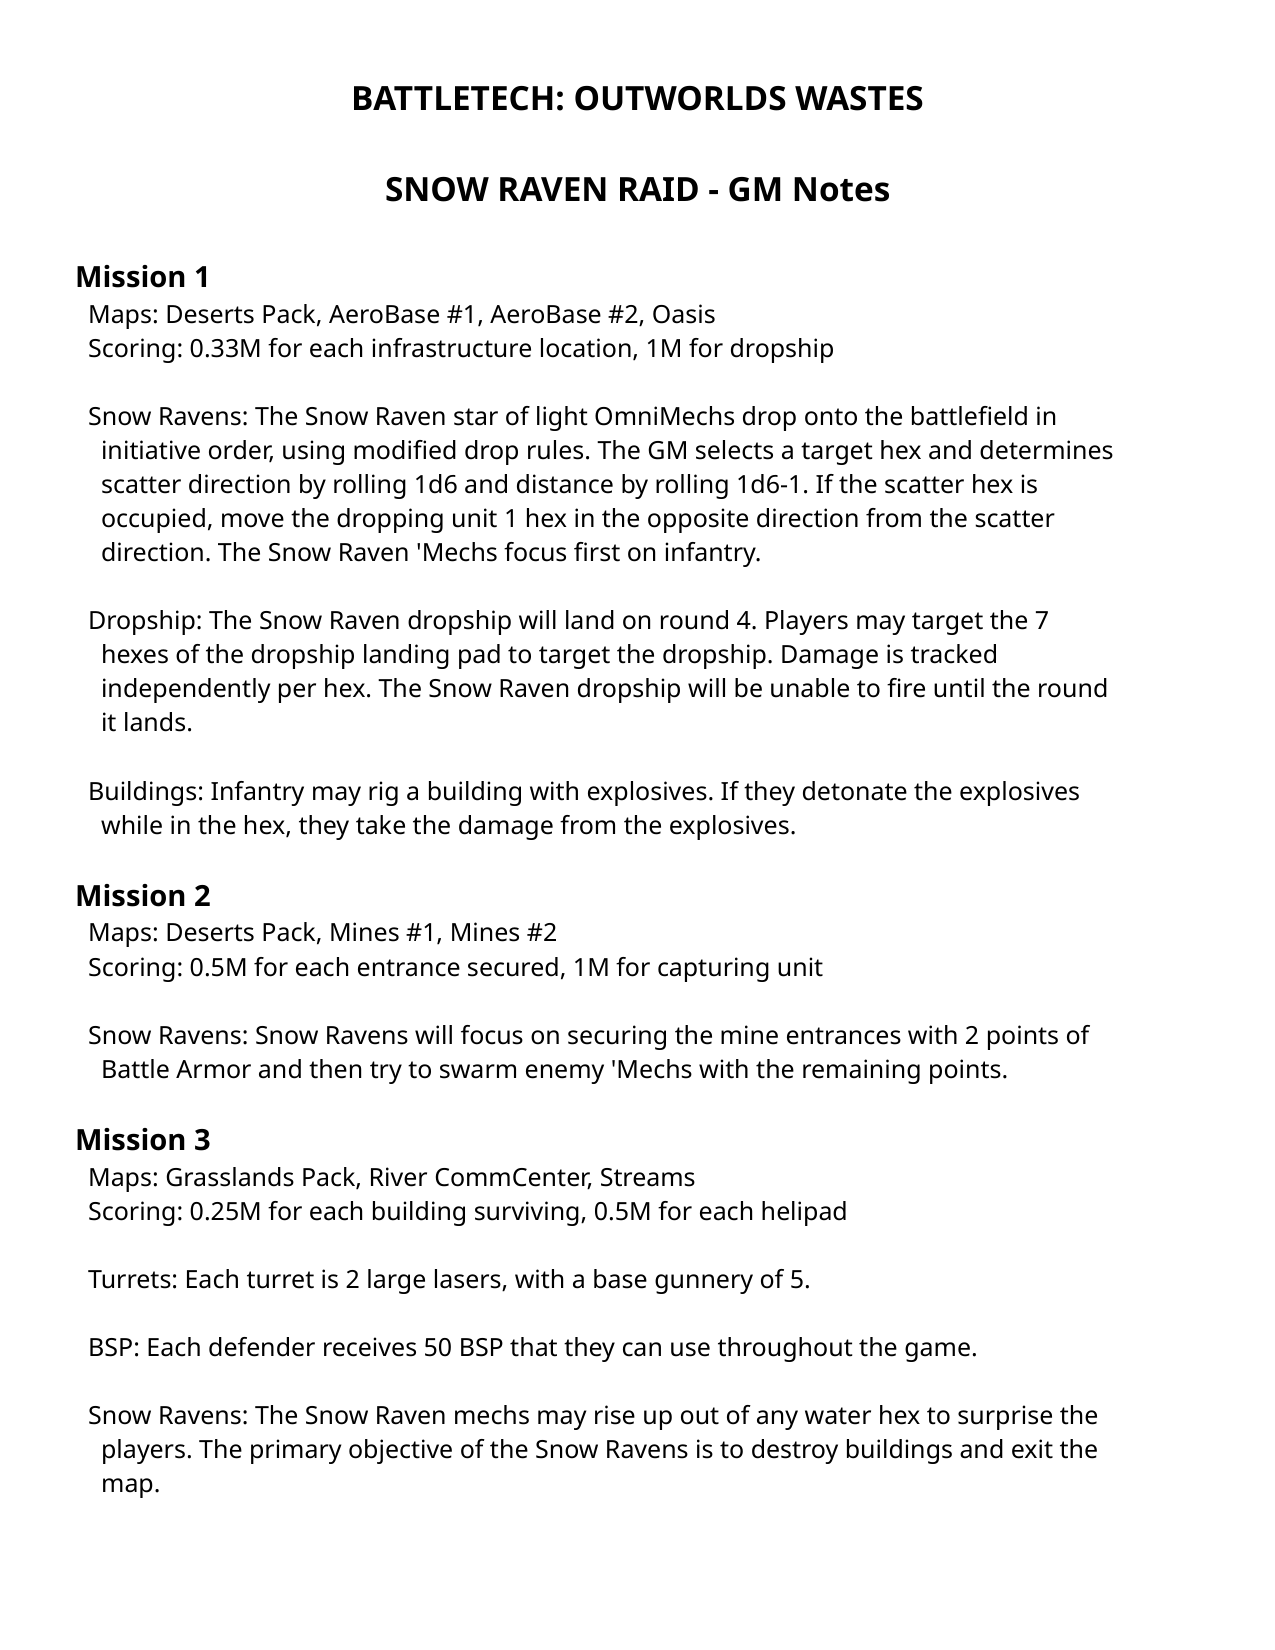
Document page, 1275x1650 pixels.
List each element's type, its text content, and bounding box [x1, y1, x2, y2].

text it lands. [75, 705, 1200, 739]
text map. [75, 1466, 1200, 1500]
text Battle Armor and then try to swarm enemy 'Mechs with the remaining points. [75, 1051, 1200, 1085]
text independently per hex. The Snow Raven dropship will be unable to fire until the round [75, 671, 1200, 705]
text scatter direction by rolling 1d6 and distance by rolling 1d6-1. If the scatter hex is [75, 467, 1200, 501]
text Maps: Deserts Pack, AeroBase #1, AeroBase #2, Oasis [75, 296, 1200, 330]
text Maps: Grasslands Pack, River CommCenter, Streams [75, 1159, 1200, 1193]
subtitle Mission 1 [75, 257, 1200, 296]
text while in the hex, they take the damage from the explosives. [75, 807, 1200, 841]
text initiative order, using modified drop rules. The GM selects a target hex and determines [75, 433, 1200, 467]
text Snow Ravens: The Snow Raven star of light OmniMechs drop onto the battlefield in [75, 398, 1200, 433]
text Snow Ravens: Snow Ravens will focus on securing the mine entrances with 2 points of [75, 1017, 1200, 1051]
subtitle Mission 3 [75, 1119, 1200, 1159]
text BSP: Each defender receives 50 BSP that they can use throughout the game. [75, 1329, 1200, 1363]
text players. The primary objective of the Snow Ravens is to destroy buildings and exit the [75, 1432, 1200, 1466]
text hexes of the dropship landing pad to target the dropship. Damage is tracked [75, 637, 1200, 671]
text Turrets: Each turret is 2 large lasers, with a base gunnery of 5. [75, 1261, 1200, 1295]
text Scoring: 0.25M for each building surviving, 0.5M for each helipad [75, 1193, 1200, 1227]
text Snow Ravens: The Snow Raven mechs may rise up out of any water hex to surprise the [75, 1398, 1200, 1432]
text Maps: Deserts Pack, Mines #1, Mines #2 [75, 915, 1200, 949]
text direction. The Snow Raven 'Mechs focus first on infantry. [75, 535, 1200, 569]
text Scoring: 0.5M for each entrance secured, 1M for capturing unit [75, 949, 1200, 983]
text Buildings: Infantry may rig a building with explosives. If they detonate the explosives [75, 773, 1200, 807]
text occupied, move the dropping unit 1 hex in the opposite direction from the scatter [75, 501, 1200, 535]
text BATTLETECH: OUTWORLDS WASTES [75, 75, 1200, 120]
text Dropship: The Snow Raven dropship will land on round 4. Players may target the 7 [75, 603, 1200, 637]
subtitle SNOW RAVEN RAID - GM Notes [75, 120, 1200, 211]
text Scoring: 0.33M for each infrastructure location, 1M for dropship [75, 330, 1200, 364]
subtitle Mission 2 [75, 875, 1200, 915]
